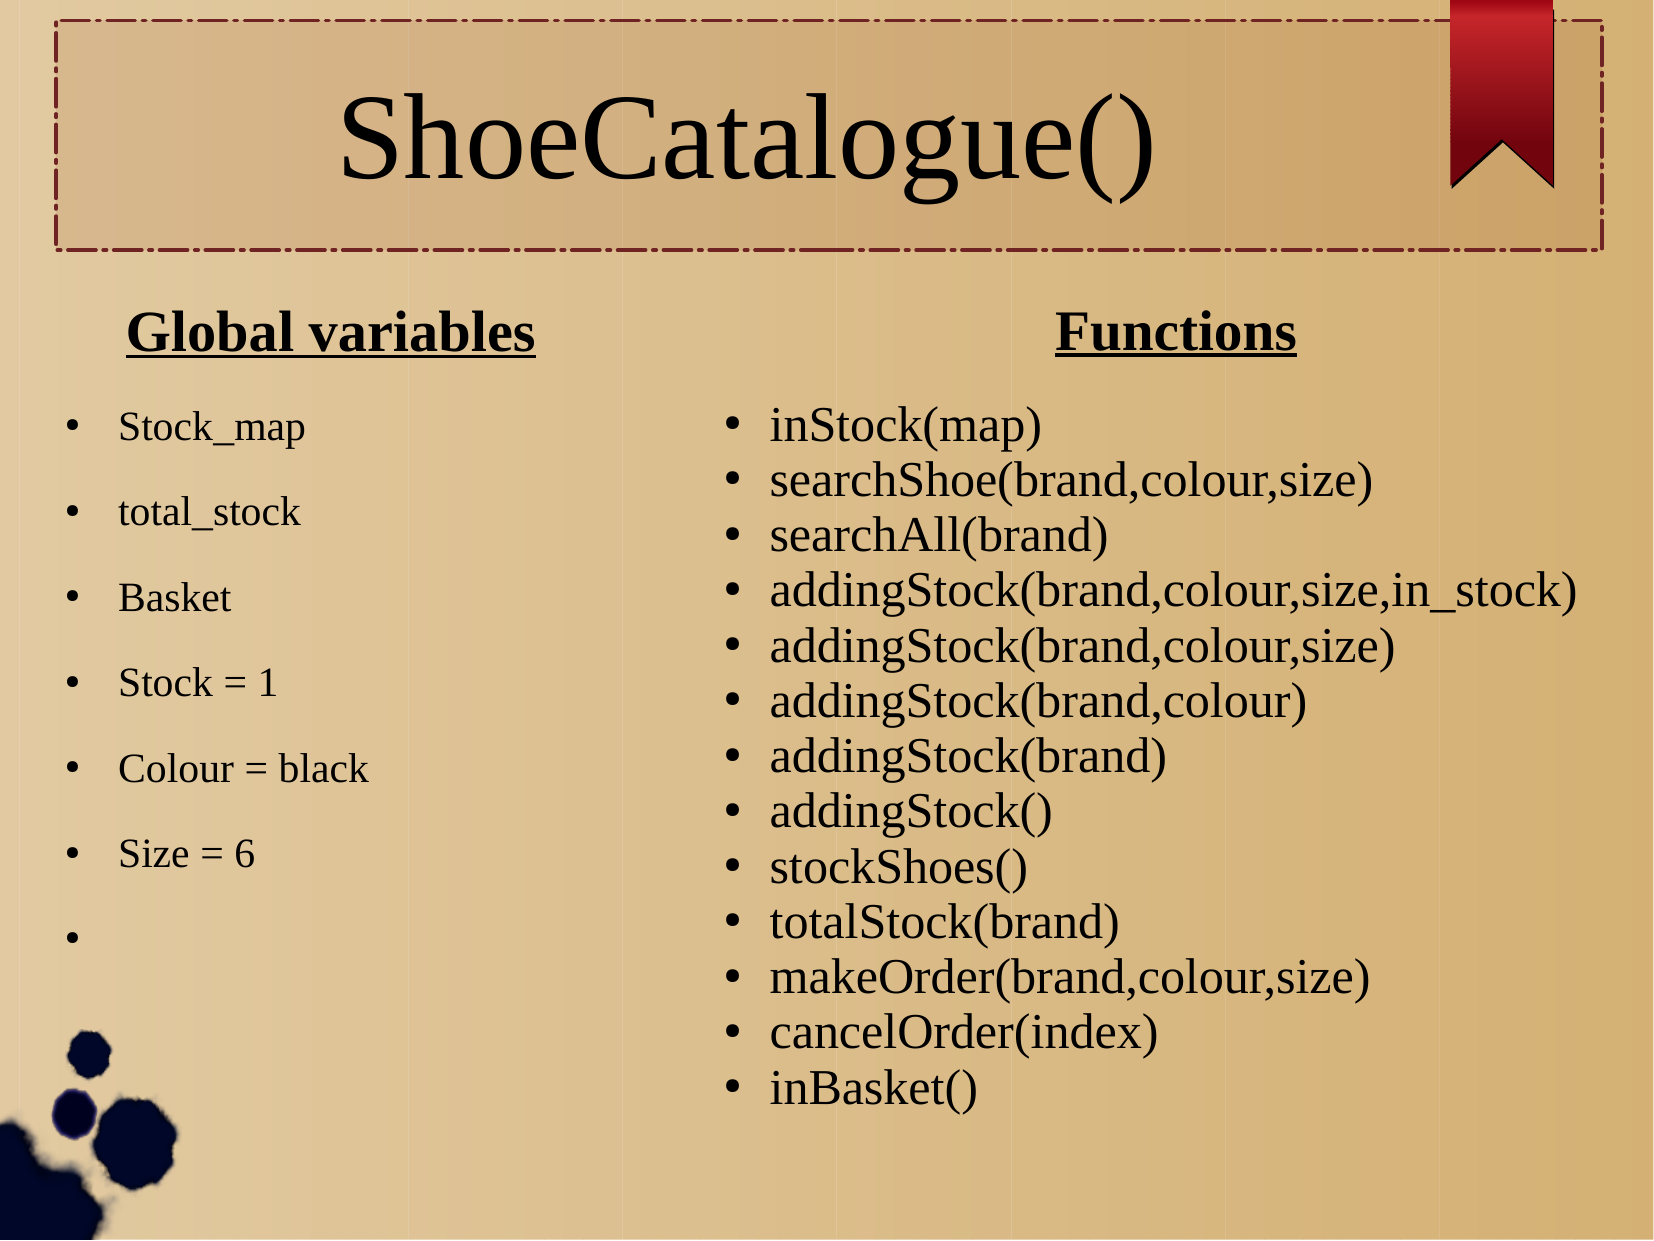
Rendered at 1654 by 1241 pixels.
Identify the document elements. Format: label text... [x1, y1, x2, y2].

list Global variables Stock_map total_stock Basket Stock = 1 Colour = black Size = 6 [47, 299, 544, 1019]
list Functions inStock(map) searchShoe(brand,colour,size) searchAll(brand) addingStock(brand,colour,size,in_stock) addingStock(brand,colour,size) addingStock(brand,colour) addingStock(brand) addingStock() stockShoes() totalStock(brand) makeOrder(brand,colour,size) cancelOrder(index) inBasket() [708, 299, 1583, 1182]
title ShoeCatalogue() [82, 47, 1412, 229]
